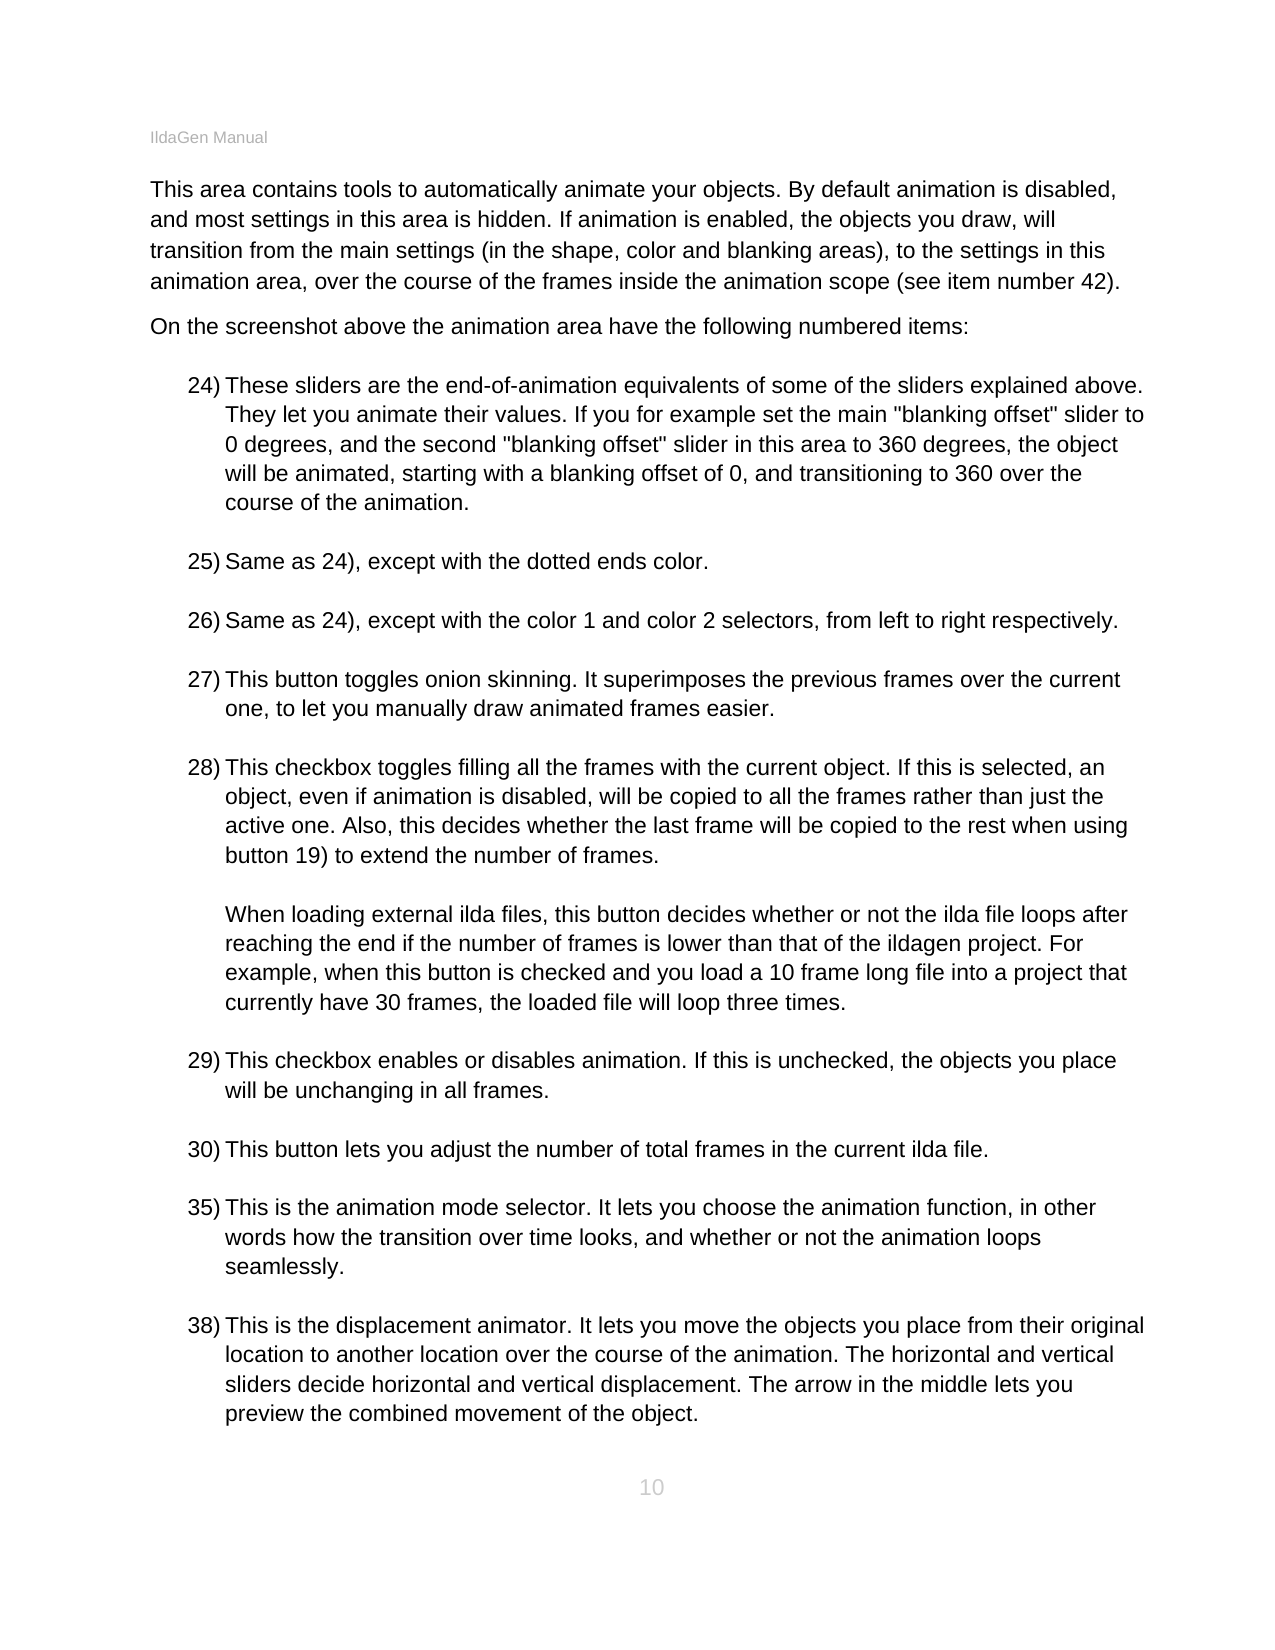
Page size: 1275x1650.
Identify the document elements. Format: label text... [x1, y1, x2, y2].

list When loading external ilda files, this button decides whether or not the ilda file loops after reaching the end if the number of frames is lower than that of the ildagen project. For example, when this button is checked and you load a 10 frame long file into a project that currently have 30 frames, the loaded file will loop three times. [187, 901, 1153, 1015]
list Same as 24), except with the color 1 and color 2 selectors, from left to right respectively. [187, 607, 1153, 633]
list This button lets you adjust the number of total frames in the current ilda file. [187, 1136, 1153, 1162]
list This button toggles onion skinning. It superimposes the previous frames over the current one, to let you manually draw animated frames easier. [187, 666, 1153, 721]
list This is the displacement animator. It lets you move the objects you place from their original location to another location over the course of the animation. The horizontal and vertical sliders decide horizontal and vertical displacement. The arrow in the middle lets you preview the combined movement of the object. [187, 1312, 1153, 1426]
list This checkbox enables or disables animation. If this is unchecked, the objects you place will be unchanging in all frames. [187, 1048, 1153, 1103]
list Same as 24), except with the dotted ends color. [187, 549, 1153, 574]
list This checkbox toggles filling all the frames with the current object. If this is selected, an object, even if animation is disabled, will be copied to all the frames rather than just the active one. Also, this decides whether the last frame will be copied to the rest when using button 19) to extend the number of frames. [187, 754, 1153, 868]
text This area contains tools to automatically animate your objects. By default animation is disabled, and most settings in this area is hidden. If animation is enabled, the objects you draw, will transition from the main settings (in the shape, color and blanking areas), to the settings in this animation area, over the course of the frames inside the animation scope (see item number 42). [150, 176, 1153, 294]
list This is the animation mode selector. It lets you choose the animation function, in other words how the transition over time looks, and whether or not the animation loops seamlessly. [187, 1195, 1153, 1279]
text On the screenshot above the animation area have the following numbered items: [150, 314, 1153, 339]
list These sliders are the end-of-animation equivalents of some of the sliders explained above. They let you animate their values. If you for example set the main "blanking offset" slider to 0 degrees, and the second "blanking offset" slider in this area to 360 degrees, the object will be animated, starting with a blanking offset of 0, and transitioning to 360 over the course of the animation. [187, 372, 1153, 516]
